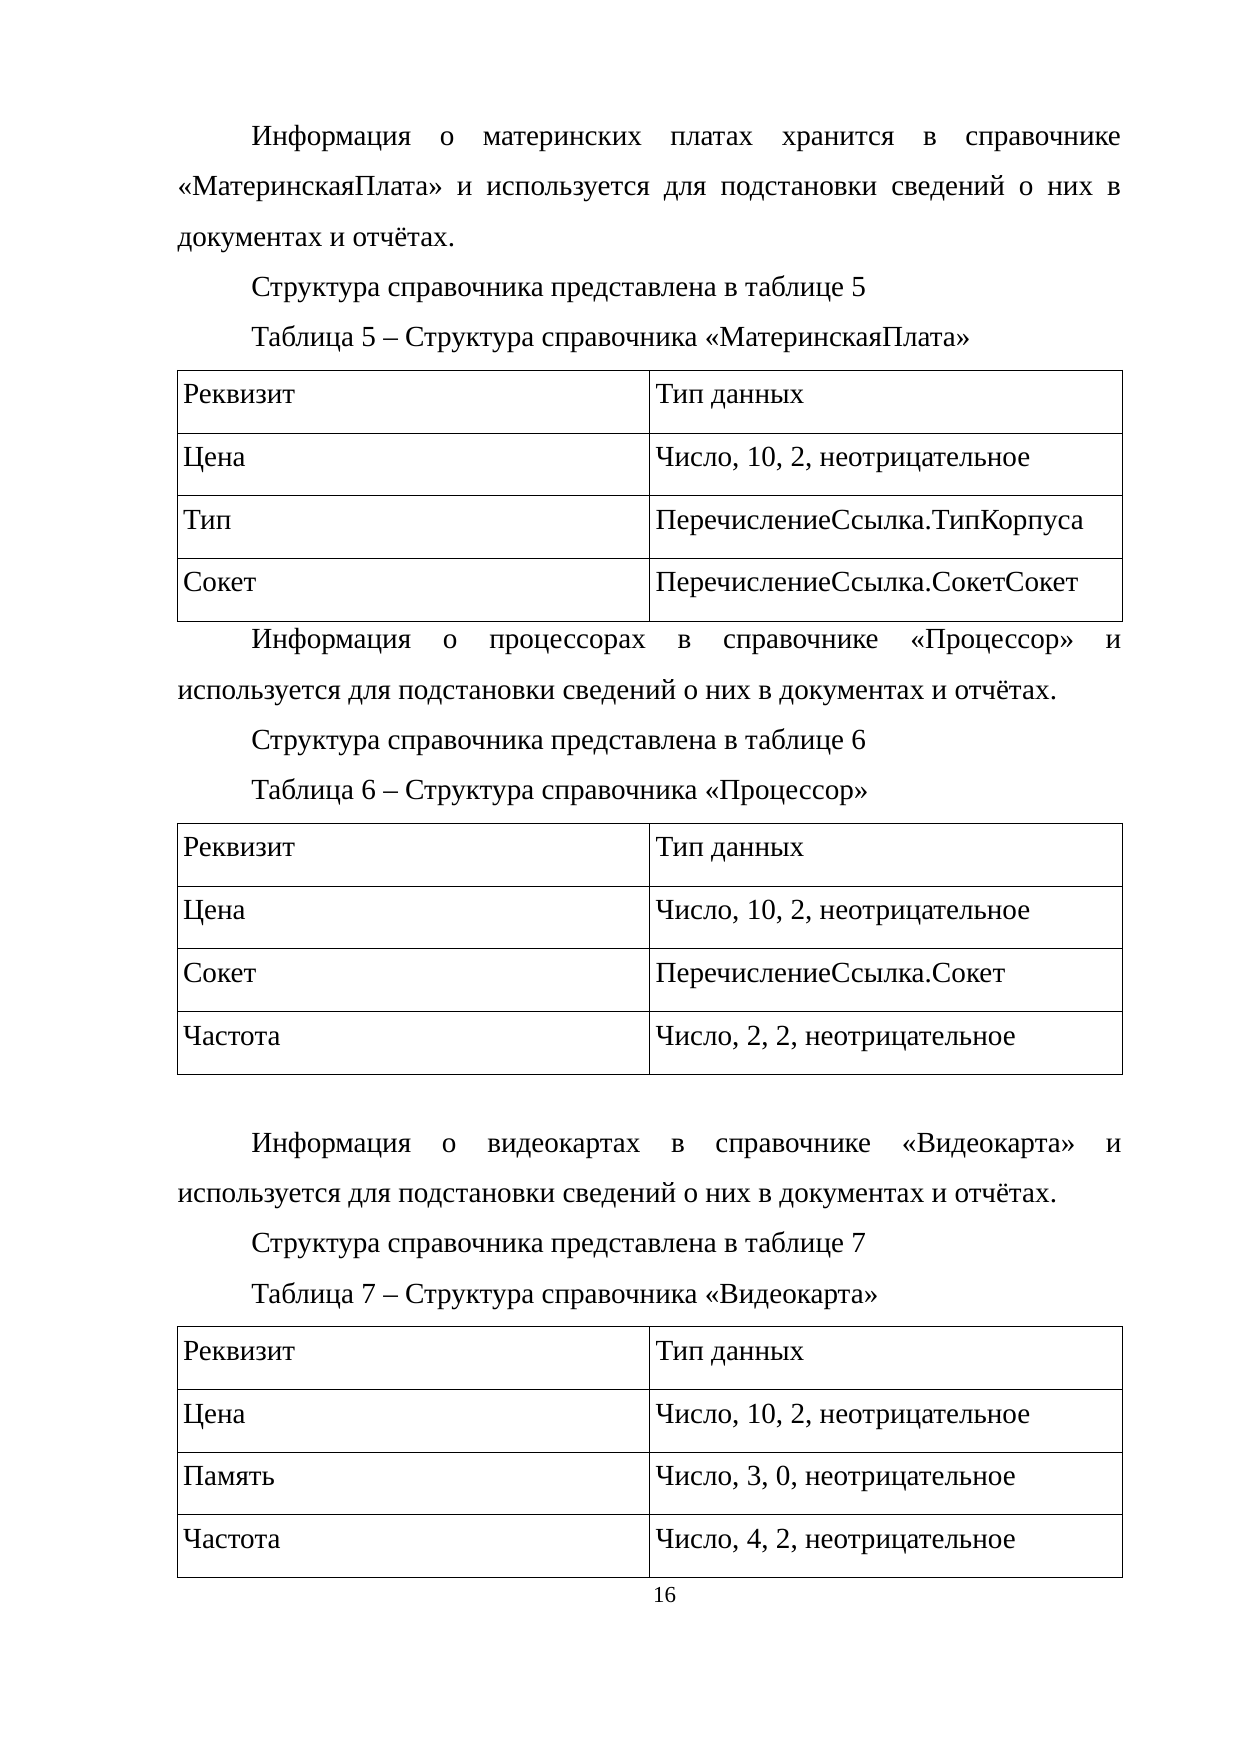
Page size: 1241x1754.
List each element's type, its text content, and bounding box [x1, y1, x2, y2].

text Структура справочника представлена в таблице 7 [177, 1226, 1122, 1259]
table_cell Сокет [178, 559, 649, 621]
table_cell ПеречислениеСсылка.ТипКорпуса [650, 496, 1122, 558]
text Таблица 7 – Структура справочника «Видеокарта» [177, 1276, 1122, 1309]
text Информация о материнских платах хранится в справочнике «МатеринскаяПлата» и используется для подстановки сведений о них в документах и отчётах. [177, 118, 1122, 252]
table_header Реквизит [178, 824, 649, 886]
table_cell Тип [178, 496, 649, 558]
table_cell Число, 4, 2, неотрицательное [650, 1515, 1122, 1577]
table_header Тип данных [650, 824, 1122, 886]
text Структура справочника представлена в таблице 6 [177, 722, 1122, 756]
table_cell Частота [178, 1515, 649, 1577]
table_header Реквизит [178, 1327, 649, 1389]
text Таблица 5 – Структура справочника «МатеринскаяПлата» [177, 319, 1122, 353]
table_header Реквизит [178, 371, 649, 432]
table_cell Цена [178, 434, 649, 495]
table_cell Цена [178, 887, 649, 948]
table_header Тип данных [650, 1327, 1122, 1389]
table_cell Число, 2, 2, неотрицательное [650, 1012, 1122, 1074]
table_cell Частота [178, 1012, 649, 1074]
table_header Тип данных [650, 371, 1122, 432]
table_cell Сокет [178, 949, 649, 1011]
table_cell ПеречислениеСсылка.СокетСокет [650, 559, 1122, 621]
text Информация о процессорах в справочнике «Процессор» и используется для подстановки сведений о них в документах и отчётах. [177, 622, 1122, 705]
table_cell ПеречислениеСсылка.Сокет [650, 949, 1122, 1011]
text Таблица 6 – Структура справочника «Процессор» [177, 772, 1122, 806]
table_cell Число, 10, 2, неотрицательное [650, 1390, 1122, 1452]
table_cell Число, 3, 0, неотрицательное [650, 1453, 1122, 1514]
text Структура справочника представлена в таблице 5 [177, 269, 1122, 303]
text Информация о видеокартах в справочнике «Видеокарта» и используется для подстановки сведений о них в документах и отчётах. [177, 1125, 1122, 1209]
table_cell Цена [178, 1390, 649, 1452]
table_cell Число, 10, 2, неотрицательное [650, 434, 1122, 495]
table_cell Память [178, 1453, 649, 1514]
table_cell Число, 10, 2, неотрицательное [650, 887, 1122, 948]
